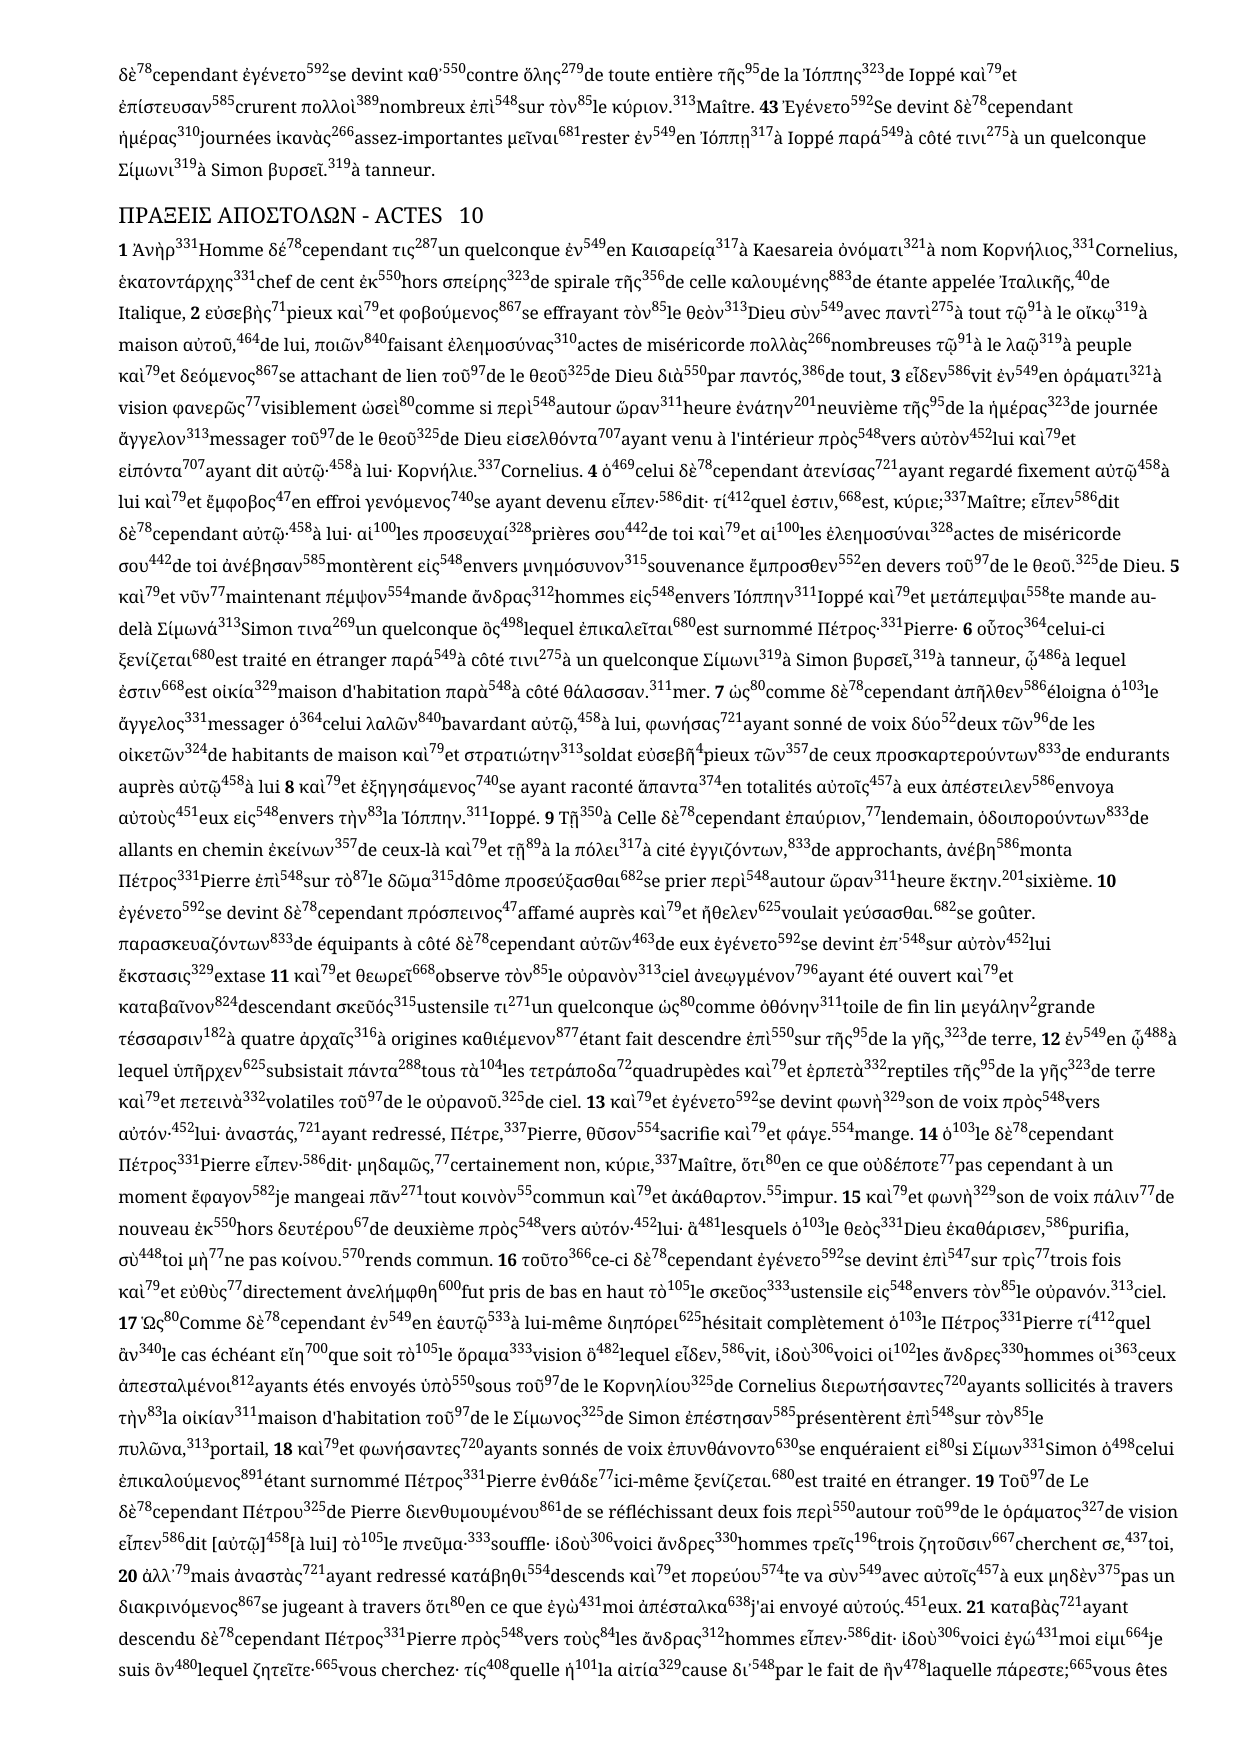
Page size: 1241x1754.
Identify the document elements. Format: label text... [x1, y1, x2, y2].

text ΠΡΑΞΕΙΣ ΑΠΟΣΤΟΛΩΝ - ACTES 10 [118, 200, 1181, 230]
text 1 Ἀνὴρ331Homme δέ78cependant τις287un quelconque ἐν549en Καισαρείᾳ317à Kaesareia ὀνόματι321à nom Κορνήλιος,331Cornelius, ἑκατοντάρχης331chef de cent ἐκ550hors σπείρης323de spirale τῆς356de celle καλουμένης883de étante appelée Ἰταλικῆς,40de Italique, 2 εὐσεβὴς71pieux καὶ79et φοβούμενος867se effrayant τὸν85le θεὸν313Dieu σὺν549avec παντὶ275à tout τῷ91à le οἴκῳ319à maison αὐτοῦ,464de lui, ποιῶν840faisant ἐλεημοσύνας310actes de miséricorde πολλὰς266nombreuses τῷ91à le λαῷ319à peuple καὶ79et δεόμενος867se attachant de lien τοῦ97de le θεοῦ325de Dieu διὰ550par παντός,386de tout, 3 εἶδεν586vit ἐν549en ὁράματι321à vision φανερῶς77visiblement ὡσεὶ80comme si περὶ548autour ὥραν311heure ἐνάτην201neuvième τῆς95de la ἡμέρας323de journée ἄγγελον313messager τοῦ97de le θεοῦ325de Dieu εἰσελθόντα707ayant venu à l'intérieur πρὸς548vers αὐτὸν452lui καὶ79et εἰπόντα707ayant dit αὐτῷ·458à lui· Κορνήλιε.337Cornelius. 4 ὁ469celui δὲ78cependant ἀτενίσας721ayant regardé fixement αὐτῷ458à lui καὶ79et ἔμφοβος47en effroi γενόμενος740se ayant devenu εἶπεν·586dit· τί412quel ἐστιν,668est, κύριε;337Maître; εἶπεν586dit δὲ78cependant αὐτῷ·458à lui· αἱ100les προσευχαί328prières σου442de toi καὶ79et αἱ100les ἐλεημοσύναι328actes de miséricorde σου442de toi ἀνέβησαν585montèrent εἰς548envers μνημόσυνον315souvenance ἔμπροσθεν552en devers τοῦ97de le θεοῦ.325de Dieu. 5 καὶ79et νῦν77maintenant πέμψον554mande ἄνδρας312hommes εἰς548envers Ἰόππην311Ioppé καὶ79et μετάπεμψαι558te mande au-delà Σίμωνά313Simon τινα269un quelconque ὃς498lequel ἐπικαλεῖται680est surnommé Πέτρος·331Pierre· 6 οὗτος364celui-ci ξενίζεται680est traité en étranger παρά549à côté τινι275à un quelconque Σίμωνι319à Simon βυρσεῖ,319à tanneur, ᾧ486à lequel ἐστιν668est οἰκία329maison d'habitation παρὰ548à côté θάλασσαν.311mer. 7 ὡς80comme δὲ78cependant ἀπῆλθεν586éloigna ὁ103le ἄγγελος331messager ὁ364celui λαλῶν840bavardant αὐτῷ,458à lui, φωνήσας721ayant sonné de voix δύο52deux τῶν96de les οἰκετῶν324de habitants de maison καὶ79et στρατιώτην313soldat εὐσεβῆ4pieux τῶν357de ceux προσκαρτερούντων833de endurants auprès αὐτῷ458à lui 8 καὶ79et ἐξηγησάμενος740se ayant raconté ἅπαντα374en totalités αὐτοῖς457à eux ἀπέστειλεν586envoya αὐτοὺς451eux εἰς548envers τὴν83la Ἰόππην.311Ioppé. 9 Τῇ350à Celle δὲ78cependant ἐπαύριον,77lendemain, ὁδοιπορούντων833de allants en chemin ἐκείνων357de ceux-là καὶ79et τῇ89à la πόλει317à cité ἐγγιζόντων,833de approchants, ἀνέβη586monta Πέτρος331Pierre ἐπὶ548sur τὸ87le δῶμα315dôme προσεύξασθαι682se prier περὶ548autour ὥραν311heure ἕκτην.201sixième. 10 ἐγένετο592se devint δὲ78cependant πρόσπεινος47affamé auprès καὶ79et ἤθελεν625voulait γεύσασθαι.682se goûter. παρασκευαζόντων833de équipants à côté δὲ78cependant αὐτῶν463de eux ἐγένετο592se devint ἐπ᾽548sur αὐτὸν452lui ἔκστασις329extase 11 καὶ79et θεωρεῖ668observe τὸν85le οὐρανὸν313ciel ἀνεῳγμένον796ayant été ouvert καὶ79et καταβαῖνον824descendant σκεῦός315ustensile τι271un quelconque ὡς80comme ὀθόνην311toile de fin lin μεγάλην2grande τέσσαρσιν182à quatre ἀρχαῖς316à origines καθιέμενον877étant fait descendre ἐπὶ550sur τῆς95de la γῆς,323de terre, 12 ἐν549en ᾧ488à lequel ὑπῆρχεν625subsistait πάντα288tous τὰ104les τετράποδα72quadrupèdes καὶ79et ἑρπετὰ332reptiles τῆς95de la γῆς323de terre καὶ79et πετεινὰ332volatiles τοῦ97de le οὐρανοῦ.325de ciel. 13 καὶ79et ἐγένετο592se devint φωνὴ329son de voix πρὸς548vers αὐτόν·452lui· ἀναστάς,721ayant redressé, Πέτρε,337Pierre, θῦσον554sacrifie καὶ79et φάγε.554mange. 14 ὁ103le δὲ78cependant Πέτρος331Pierre εἶπεν·586dit· μηδαμῶς,77certainement non, κύριε,337Maître, ὅτι80en ce que οὐδέποτε77pas cependant à un moment ἔφαγον582je mangeai πᾶν271tout κοινὸν55commun καὶ79et ἀκάθαρτον.55impur. 15 καὶ79et φωνὴ329son de voix πάλιν77de nouveau ἐκ550hors δευτέρου67de deuxième πρὸς548vers αὐτόν·452lui· ἃ481lesquels ὁ103le θεὸς331Dieu ἐκαθάρισεν,586purifia, σὺ448toi μὴ77ne pas κοίνου.570rends commun. 16 τοῦτο366ce-ci δὲ78cependant ἐγένετο592se devint ἐπὶ547sur τρὶς77trois fois καὶ79et εὐθὺς77directement ἀνελήμφθη600fut pris de bas en haut τὸ105le σκεῦος333ustensile εἰς548envers τὸν85le οὐρανόν.313ciel. 17 Ὡς80Comme δὲ78cependant ἐν549en ἑαυτῷ533à lui-même διηπόρει625hésitait complètement ὁ103le Πέτρος331Pierre τί412quel ἂν340le cas échéant εἴη700que soit τὸ105le ὅραμα333vision ὃ482lequel εἶδεν,586vit, ἰδοὺ306voici οἱ102les ἄνδρες330hommes οἱ363ceux ἀπεσταλμένοι812ayants étés envoyés ὑπὸ550sous τοῦ97de le Κορνηλίου325de Cornelius διερωτήσαντες720ayants sollicités à travers τὴν83la οἰκίαν311maison d'habitation τοῦ97de le Σίμωνος325de Simon ἐπέστησαν585présentèrent ἐπὶ548sur τὸν85le πυλῶνα,313portail, 18 καὶ79et φωνήσαντες720ayants sonnés de voix ἐπυνθάνοντο630se enquéraient εἰ80si Σίμων331Simon ὁ498celui ἐπικαλούμενος891étant surnommé Πέτρος331Pierre ἐνθάδε77ici-même ξενίζεται.680est traité en étranger. 19 Τοῦ97de Le δὲ78cependant Πέτρου325de Pierre διενθυμουμένου861de se réfléchissant deux fois περὶ550autour τοῦ99de le ὁράματος327de vision εἶπεν586dit [αὐτῷ]458[à lui] τὸ105le πνεῦμα·333souffle· ἰδοὺ306voici ἄνδρες330hommes τρεῖς196trois ζητοῦσιν667cherchent σε,437toi, 20 ἀλλ᾽79mais ἀναστὰς721ayant redressé κατάβηθι554descends καὶ79et πορεύου574te va σὺν549avec αὐτοῖς457à eux μηδὲν375pas un διακρινόμενος867se jugeant à travers ὅτι80en ce que ἐγὼ431moi ἀπέσταλκα638j'ai envoyé αὐτούς.451eux. 21 καταβὰς721ayant descendu δὲ78cependant Πέτρος331Pierre πρὸς548vers τοὺς84les ἄνδρας312hommes εἶπεν·586dit· ἰδοὺ306voici ἐγώ431moi εἰμι664je suis ὃν480lequel ζητεῖτε·665vous cherchez· τίς408quelle ἡ101la αἰτία329cause δι᾽548par le fait de ἣν478laquelle πάρεστε;665vous êtes à côté; 22 οἱ468ceux δὲ78cependant εἶπαν·585dirent· Κορνήλιος331Cornelius ἑκατοντάρχης,331chef de cent, ἀνὴρ331homme δίκαιος22juste καὶ79et φοβούμενος867se effrayant τὸν85le θεόν,313Dieu, μαρτυρούμενός891étant témoigné τε79en outre ὑπὸ550sous ὅλου283de tout entier τοῦ99de le ἔθνους327de ethnie τῶν96de les Ἰουδαίων,64de Ioudaiens, ἐχρηματίσθη600fut négocié du besoin ὑπὸ550sous ἀγγέλου325de messager ἁγίου16de saint μεταπέμψασθαί682se mander au-delà σε437toi εἰς548envers τὸν85le οἶκον313maison αὐτοῦ464de lui καὶ79et ἀκοῦσαι681écouter ῥήματα314oraux παρὰ550à côté σοῦ.442de toi. 23 εἰσκαλεσάμενος740se ayant appelé envers οὖν79donc αὐτοὺς451eux ἐξένισεν.586traita en étranger. Τῇ350à Celle δὲ78cependant ἐπαύριον77lendemain ἀναστὰς721ayant redressé ἐξῆλθεν586sortit σὺν549avec αὐτοῖς457à eux καί79et τινες389des quelconques τῶν96de les ἀδελφῶν324de frères τῶν357de ceux ἀπὸ550au loin Ἰόππης323de Ioppé συνῆλθον585vinrent ensemble αὐτῷ.458à lui. 24 τῇ350à celle δὲ78cependant ἐπαύριον77lendemain εἰσῆλθεν586vint à l'intérieur εἰς548envers τὴν83la Καισάρειαν.311Kaesareia. ὁ103le δὲ78cependant Κορνήλιος331Cornelius ἦν625était προσδοκῶν840attendant αὐτοὺς451eux συγκαλεσάμενος740se ayant appelé ensemble τοὺς84les συγγενεῖς52congénitaux αὐτοῦ464de lui καὶ79et τοὺς84les ἀναγκαίους3nécessaires φίλους.52amis. 25 Ὡς80Comme δὲ78cependant ἐγένετο592se devint τοῦ360de ce εἰσελθεῖν681venir à l'intérieur τὸν85le Πέτρον,313Pierre, συναντήσας721ayant rencontré avec αὐτῷ458à lui ὁ103le Κορνήλιος331Cornelius πεσὼν721ayant tombé ἐπὶ548sur τοὺς244les πόδας312pieds προσεκύνησεν.586prosterna vers. 26 ὁ103le δὲ78cependant Πέτρος331Pierre ἤγειρεν586éveilla αὐτὸν452lui λέγων·840disant· ἀνάστηθι·554redresse· καὶ77aussi ἐγὼ431moi αὐτὸς513moi-même ἄνθρωπός331être humain εἰμι.664je suis. 27 καὶ79et συνομιλῶν840conversant avec αὐτῷ458à lui εἰσῆλθεν586vint à l'intérieur καὶ79et εὑρίσκει668trouve συνεληλυθότας769ayants venus ensemble πολλούς,372nombreux, 28 ἔφη625déclarait τε79en outre πρὸς548vers αὐτούς·451eux· ὑμεῖς447vous ἐπίστασθε671vous vous établissez sûrement ὡς77comme ἀθέμιτόν49illicite ἐστιν668est ἀνδρὶ319à homme Ἰουδαίῳ10à Ioudaien κολλᾶσθαι692être collé ἢ79ou προσέρχεσθαι690se venir vers ἀλλοφύλῳ·59à d'autre tribu· κἀμοὶ420à et moi ὁ103le θεὸς331Dieu ἔδειξεν586montra μηδένα269pas un κοινὸν53commun ἢ79ou ἀκάθαρτον53impur λέγειν689dire ἄνθρωπον·313être humain· 29 διὸ79c'est pourquoi καὶ77aussi ἀναντιρρήτως77incontestablement ἦλθον582je vins μεταπεμφθείς.760ayant été mandé au-delà. πυνθάνομαι670je m'enquiers οὖν79donc τίνι165à quel λόγῳ319à discours μετεπέμψασθέ589vous vous mandâtes au-delà με;417moi; 30 καὶ79et ὁ103le Κορνήλιος331Cornelius ἔφη·625déclarait· ἀπὸ550au loin τετάρτης209de quatrième ἡμέρας323de journée μέχρι552jusqu'à ταύτης148de celle-ci τῆς95de la ὥρας323de heure ἤμην627je m'étais τὴν83la ἐνάτην51neuvième προσευχόμενος867se priant ἐν549en τῷ91à le οἴκῳ319à maison μου,424de moi, καὶ79et ἰδοὺ306voici ἀνὴρ331homme ἔστη586dressa ἐνώπιόν552en devant μου424de moi ἐν549en ἐσθῆτι317à habillement λαμπρᾷ8à brillante 31 καὶ79et φησίν·668déclare· Κορνήλιε,337Cornelius, εἰσηκούσθη600fut écouté envers σου442de toi ἡ101la προσευχὴ329prière καὶ79et αἱ100les ἐλεημοσύναι328actes de miséricorde σου442de toi ἐμνήσθησαν599furent mémorisé ἐνώπιον552en devant τοῦ97de le θεοῦ.325de Dieu. 32 πέμψον554mande οὖν79donc εἰς548envers Ἰόππην311Ioppé καὶ79et μετακάλεσαι558te appelle avec au-delà Σίμωνα313Simon ὃς498lequel ἐπικαλεῖται680est surnommé Πέτρος,331Pierre, οὗτος364celui-ci ξενίζεται680est traité en étranger ἐν549en οἰκίᾳ317à maison d'habitation Σίμωνος325de Simon βυρσέως325de tanneur παρὰ548à côté θάλασσαν.311mer. 33 ἐξαυτῆς77immédiatement οὖν79donc ἔπεμψα582je mandai πρὸς548vers σέ,437toi, σύ448toi τε79en outre καλῶς77bellement ἐποίησας584tu fis παραγενόμενος.740se ayant devenu à côté. νῦν77maintenant οὖν79donc πάντες389tous ἡμεῖς430nous ἐνώπιον552en devant τοῦ97de le θεοῦ325de Dieu πάρεσμεν663nous sommes à côté ἀκοῦσαι681écouter πάντα270tous τὰ347ces προστεταγμένα797ayants étés ordonnancés auprès σοι439à toi ὑπὸ550sous τοῦ97de le κυρίου.325de Maître. 34 Ἀνοίξας721Ayant ouvert δὲ78cependant Πέτρος331Pierre τὸ87le στόμα315bouche εἶπεν·586dit· ἐπ᾽550sur ἀληθείας323de vérité καταλαμβάνομαι670je me prends de haut en bas ὅτι80en ce que οὐκ77non ἔστιν668est προσωπολήμπτης331preneur de face ὁ103le θεός,331Dieu, 35 ἀλλ᾽79mais ἐν549en παντὶ277à tout ἔθνει321à ethnie ὁ364celui φοβούμενος867se effrayant αὐτὸν452lui καὶ79et ἐργαζόμενος867se mettant au travail δικαιοσύνην311justice δεκτὸς47acceptable αὐτῷ458à lui ἐστιν.668est. 36 τὸν85le λόγον313discours [ὃν]480[lequel] ἀπέστειλεν586envoya τοῖς90à les υἱοῖς318à fils Ἰσραὴλ325de Israël εὐαγγελιζόμενος867se évangélisant εἰρήνην311paix διὰ550par Ἰησοῦ325de Iésous Χριστοῦ,325de Christ, οὗτός364celui-ci ἐστιν668est πάντων383de tous κύριος,331Maître, 37 ὑμεῖς447vous οἴδατε639vous avez su τὸ87le γενόμενον728se ayant devenu ῥῆμα315oral καθ᾽550contre ὅλης279de toute entière τῆς95de la Ἰουδαίας,323de Ioudaia, ἀρξάμενος740se ayant originé ἀπὸ550au loin τῆς95de la Γαλιλαίας323de Galilée μετὰ548après τὸ87le βάπτισμα315baptême ὃ482lequel ἐκήρυξεν586annonça Ἰωάννης,331Ioannes, 38 Ἰησοῦν313Iésous τὸν346celui ἀπὸ550au loin Ναζαρέθ,323de Nazareth, ὡς77comme ἔχρισεν586oignit αὐτὸν452lui ὁ103le θεὸς331Dieu πνεύματι321à souffle ἁγίῳ12à saint καὶ79et δυνάμει,317à puissance, ὃς498lequel διῆλθεν586passa à travers εὐεργετῶν840travaillant au bien καὶ79et ἰώμενος867se guérissant πάντας372tous τοὺς345ceux καταδυναστευομένους874étants régnés en dynastes de haut en bas ὑπὸ550sous τοῦ97de le διαβόλου,65de diable, ὅτι80en ce que ὁ103le θεὸς331Dieu ἦν625était μετ᾽550avec αὐτοῦ.464de lui. 39 καὶ79et ἡμεῖς430nous μάρτυρες330témoins πάντων385de tous ὧν493de lesquels ἐποίησεν586fit ἔν549en τε79en outre τῇ89à la χώρᾳ317à région τῶν96de les Ἰουδαίων64de Ioudaiens καὶ79et [ἐν]549[en] Ἰερουσαλήμ.317à Ierousalem. ὃν480lequel καὶ77aussi ἀνεῖλαν585saisirent de bas en haut κρεμάσαντες720ayants suspendus ἐπὶ550sur ξύλου,327de bois, 40 τοῦτον346celui-ci ὁ103le θεὸς331Dieu ἤγειρεν586éveilla [ἐν]549[en] τῇ89à la τρίτῃ206à troisième ἡμέρᾳ317à journée καὶ79et ἔδωκεν586donna αὐτὸν452lui ἐμφανῆ32visible dedans γενέσθαι,682se devenir, 41 οὐ77non παντὶ275à tout τῷ91à le λαῷ,319à peuple, ἀλλὰ79mais μάρτυσιν318à témoins τοῖς351à ceux προκεχειροτονημένοις800à ayants étés désignés de main d'avance ὑπὸ550sous τοῦ97de le θεοῦ,325de Dieu, ἡμῖν,419à nous, οἵτινες497lesquels des quelconques συνεφάγομεν581nous mangeâmes avec καὶ79et συνεπίομεν581nous bûmes avec αὐτῷ458à lui μετὰ548après τὸ348ce ἀναστῆναι681redresser αὐτὸν452lui ἐκ550hors νεκρῶν·64de morts· 42 καὶ79et παρήγγειλεν586messagea à côté ἡμῖν419à nous κηρύξαι681annoncer τῷ91à le λαῷ319à peuple καὶ79et διαμαρτύρασθαι682se passer témoignage ὅτι80en ce que οὗτός364celui-ci ἐστιν668est ὁ364celui ὡρισμένος813ayant été délimité ὑπὸ550sous τοῦ97de le θεοῦ325de Dieu κριτὴς331juge ζώντων833de vivants καὶ79et νεκρῶν.64de morts. 43 τούτῳ352à celui-ci πάντες286tous οἱ102les προφῆται330prophètes μαρτυροῦσιν667témoignent ἄφεσιν311abandon ἁμαρτιῶν322de fautes λαβεῖν681prendre διὰ550par τοῦ99de le ὀνόματος327de nom αὐτοῦ464de lui πάντα373tout τὸν346celui πιστεύοντα822croyant εἰς548envers αὐτόν.452lui. 44 Ἔτι77Encore λαλοῦντος834de bavardant τοῦ97de le Πέτρου325de Pierre τὰ86les ῥήματα314oraux ταῦτα139ces-ci ἐπέπεσεν586tomba dessus τὸ105le πνεῦμα333souffle τὸ105le ἅγιον24saint ἐπὶ548sur πάντας372tous τοὺς345ceux ἀκούοντας821écoutants τὸν85le λόγον.313discours. 45 καὶ79et ἐξέστησαν585extasièrent οἱ102les ἐκ550hors περιτομῆς323de circoncision πιστοὶ70croyables ὅσοι497autant lesquels συνῆλθαν585vinrent ensemble τῷ91à le Πέτρῳ,319à Pierre, ὅτι80en ce que καὶ77aussi ἐπὶ548sur τὰ86les ἔθνη314ethnies ἡ101la δωρεὰ329gratification τοῦ99de le ἁγίου18de saint πνεύματος327de souffle ἐκκέχυται·654a été déversé· 46 ἤκουον624écoutaient γὰρ79car αὐτῶν463de eux λαλούντων833de bavardants γλώσσαις316à langues καὶ79et μεγαλυνόντων833de magnifiants τὸν85le θεόν.313Dieu. τότε77alors ἀπεκρίθη600fut répondu Πέτρος·331Pierre· 47 μήτι340ne serait-ce que τὸ87le ὕδωρ315eau δύναται674se peut κωλῦσαί681empêcher τις390un quelconque τοῦ360de ce μὴ77ne pas βαπτισθῆναι683être baptisé τούτους,345ceux-ci, οἵτινες497lesquels des quelconques τὸ87le πνεῦμα315souffle τὸ87le ἅγιον6saint ἔλαβον585prirent ὡς80comme καὶ77aussi ἡμεῖς;430nous; 48 προσέταξεν586ordonnança auprès δὲ78cependant αὐτοὺς451eux ἐν549en τῷ93à le ὀνόματι321à nom Ἰησοῦ325de Iésous Χριστοῦ325de Christ βαπτισθῆναι.683être baptisé. τότε77alors ἠρώτησαν585sollicitèrent αὐτὸν452lui ἐπιμεῖναι681rester sur ἡμέρας310journées τινάς.266des quelconques. [118, 234, 1181, 1682]
